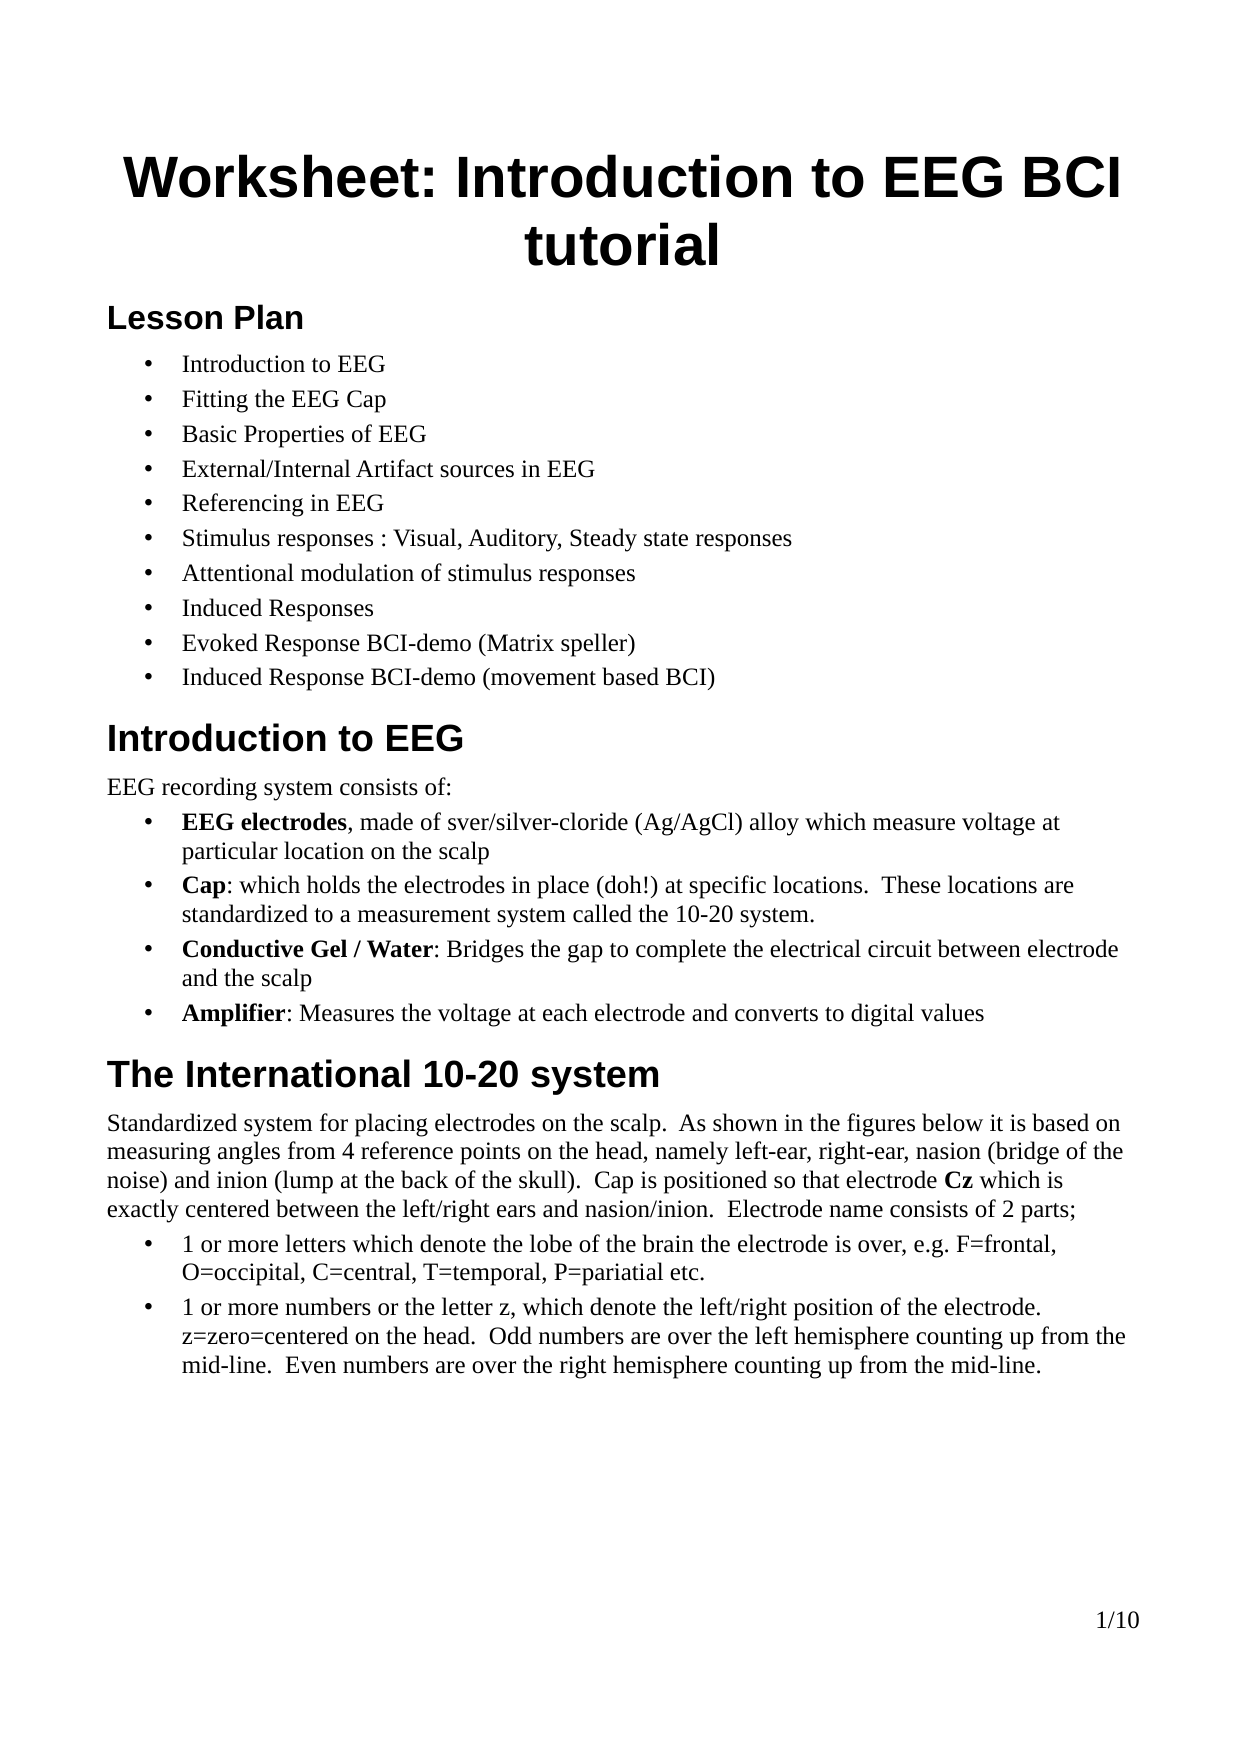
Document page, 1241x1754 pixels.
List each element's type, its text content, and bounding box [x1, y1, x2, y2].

list Fitting the EEG Cap [144, 384, 1139, 413]
list Induced Response BCI-demo (movement based BCI) [144, 662, 1139, 691]
text EEG recording system consists of: [107, 772, 1139, 801]
list Attentional modulation of stimulus responses [144, 558, 1139, 587]
list Evoked Response BCI-demo (Matrix speller) [144, 628, 1139, 656]
list Conductive Gel / Water: Bridges the gap to complete the electrical circuit between electrode and the scalp [144, 934, 1139, 992]
list Basic Properties of EEG [144, 419, 1139, 448]
list EEG electrodes, made of sver/silver-cloride (Ag/AgCl) alloy which measure voltage at particular location on the scalp [144, 807, 1139, 864]
list 1 or more numbers or the letter z, which denote the left/right position of the electrode. z=zero=centered on the head. Odd numbers are over the left hemisphere counting up from the mid-line. Even numbers are over the right hemisphere counting up from the mid-line. [144, 1292, 1139, 1378]
list Stimulus responses : Visual, Auditory, Steady state responses [144, 523, 1139, 552]
subtitle Lesson Plan [107, 298, 1139, 337]
list External/Internal Artifact sources in EEG [144, 454, 1139, 482]
subtitle The International 10-20 system [107, 1051, 1139, 1095]
subtitle Introduction to EEG [107, 716, 1139, 760]
title Worksheet: Introduction to EEG BCI tutorial [107, 143, 1139, 277]
list Referencing in EEG [144, 488, 1139, 517]
list 1 or more letters which denote the lobe of the brain the electrode is over, e.g. F=frontal, O=occipital, C=central, T=temporal, P=pariatial etc. [144, 1229, 1139, 1286]
list Amplifier: Measures the voltage at each electrode and converts to digital values [144, 998, 1139, 1026]
text Standardized system for placing electrodes on the scalp. As shown in the figures below it is based on measuring angles from 4 reference points on the head, namely left-ear, right-ear, nasion (bridge of the noise) and inion (lump at the back of the skull). Cap is positioned so that electrode Cz which is exactly centered between the left/right ears and nasion/inion. Electrode name consists of 2 parts; [107, 1108, 1139, 1223]
list Introduction to EEG [144, 349, 1139, 378]
list Cap: which holds the electrodes in place (doh!) at specific locations. These locations are standardized to a measurement system called the 10-20 system. [144, 871, 1139, 928]
list Induced Responses [144, 593, 1139, 622]
